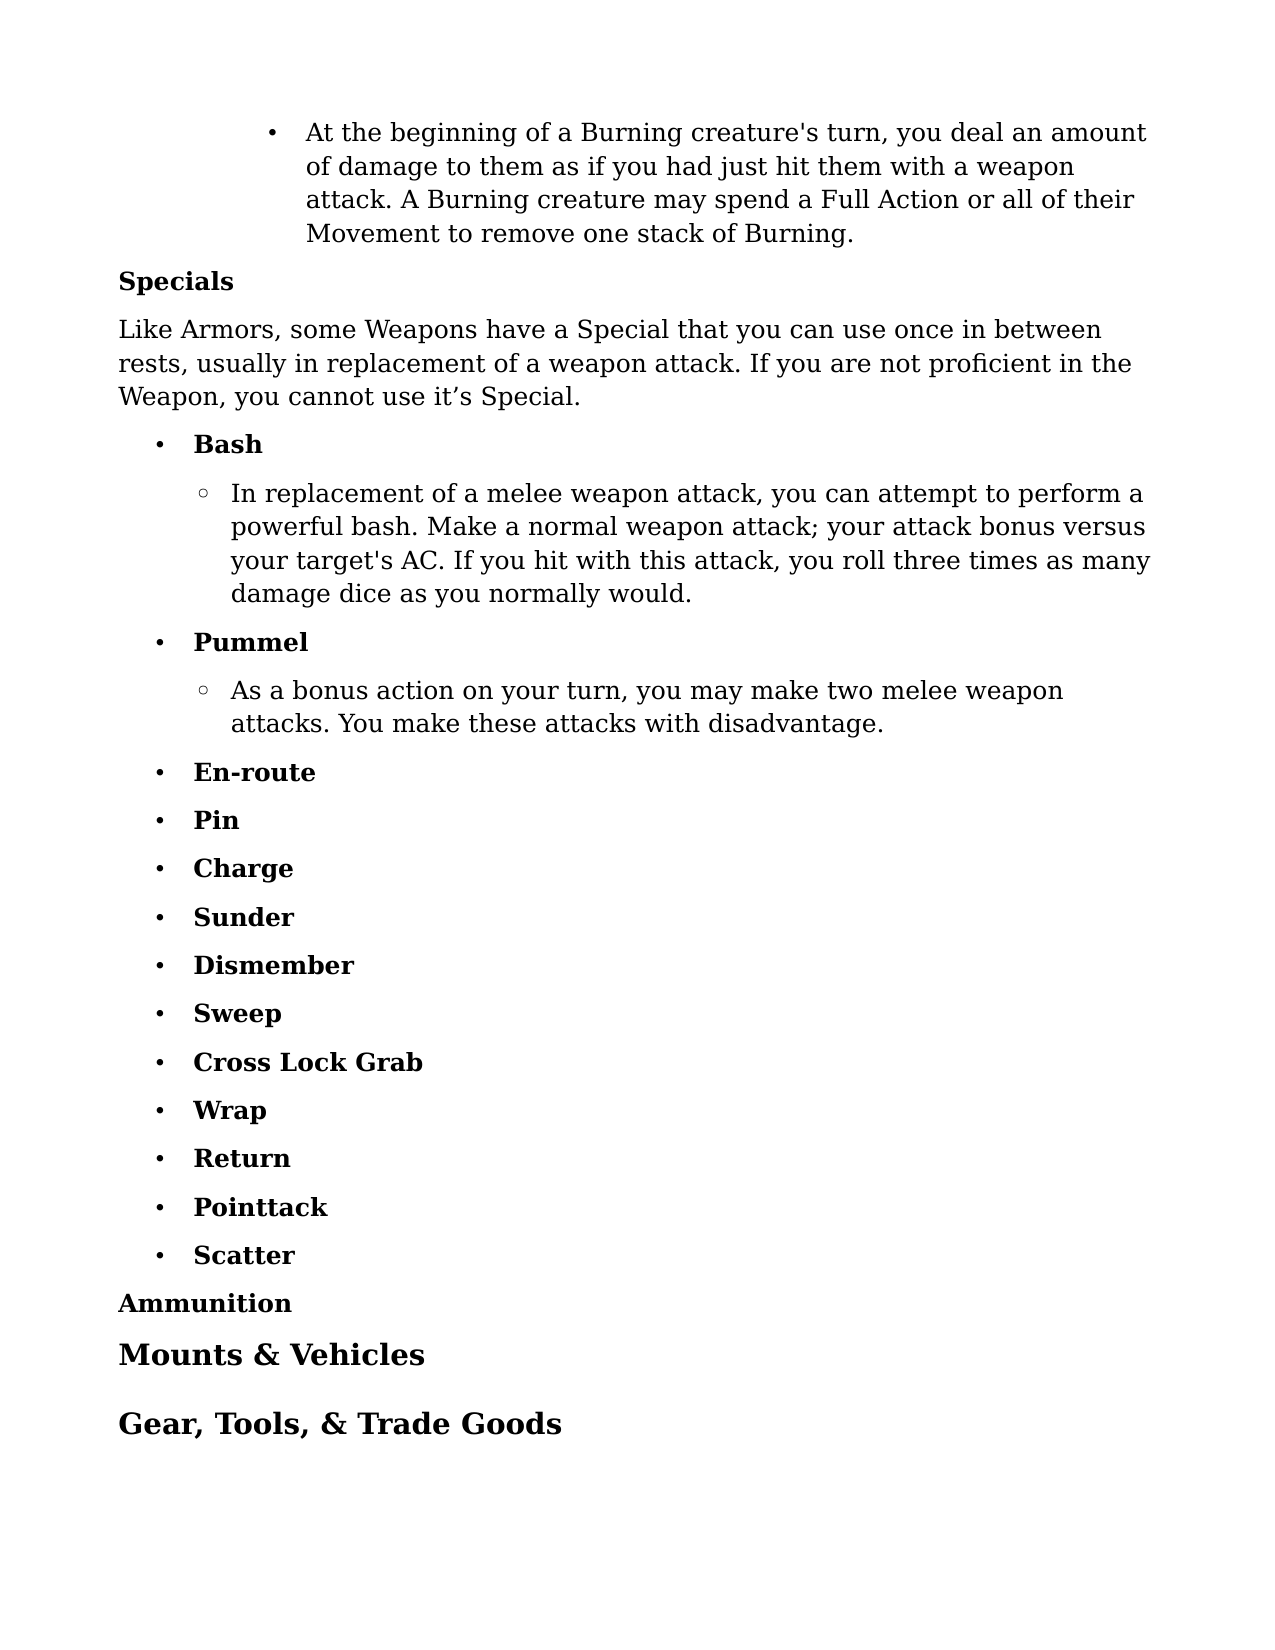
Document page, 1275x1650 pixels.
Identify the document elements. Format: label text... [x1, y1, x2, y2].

list Scatter [156, 1241, 1157, 1270]
list Bash [156, 430, 1157, 460]
list Pin [156, 806, 1157, 835]
list Return [156, 1144, 1157, 1173]
list As a bonus action on your turn, you may make two melee weapon attacks. You make these attacks with disadvantage. [193, 676, 1157, 738]
list En-route [156, 757, 1157, 787]
list Sweep [156, 999, 1157, 1028]
list In replacement of a melee weapon attack, you can attempt to perform a powerful bash. Make a normal weapon attack; your attack bonus versus your target's AC. If you hit with this attack, you roll three times as many damage dice as you normally would. [193, 479, 1157, 608]
list Pummel [156, 627, 1157, 657]
list Charge [156, 854, 1157, 883]
text Specials [118, 267, 1157, 296]
list At the beginning of a Burning creature's turn, you deal an amount of damage to them as if you had just hit them with a weapon attack. A Burning creature may spend a Full Action or all of their Movement to remove one stack of Burning. [268, 118, 1157, 248]
text Mounts & Vehicles [118, 1337, 1157, 1372]
list Dismember [156, 951, 1157, 980]
text Like Armors, some Weapons have a Special that you can use once in between rests, usually in replacement of a weapon attack. If you are not proficient in the Weapon, you cannot use it’s Special. [118, 315, 1157, 411]
text Ammunition [118, 1289, 1157, 1318]
list Cross Lock Grab [156, 1047, 1157, 1077]
list Pointtack [156, 1192, 1157, 1222]
list Wrap [156, 1096, 1157, 1125]
list Sunder [156, 902, 1157, 932]
text Gear, Tools, & Trade Goods [118, 1406, 1157, 1441]
